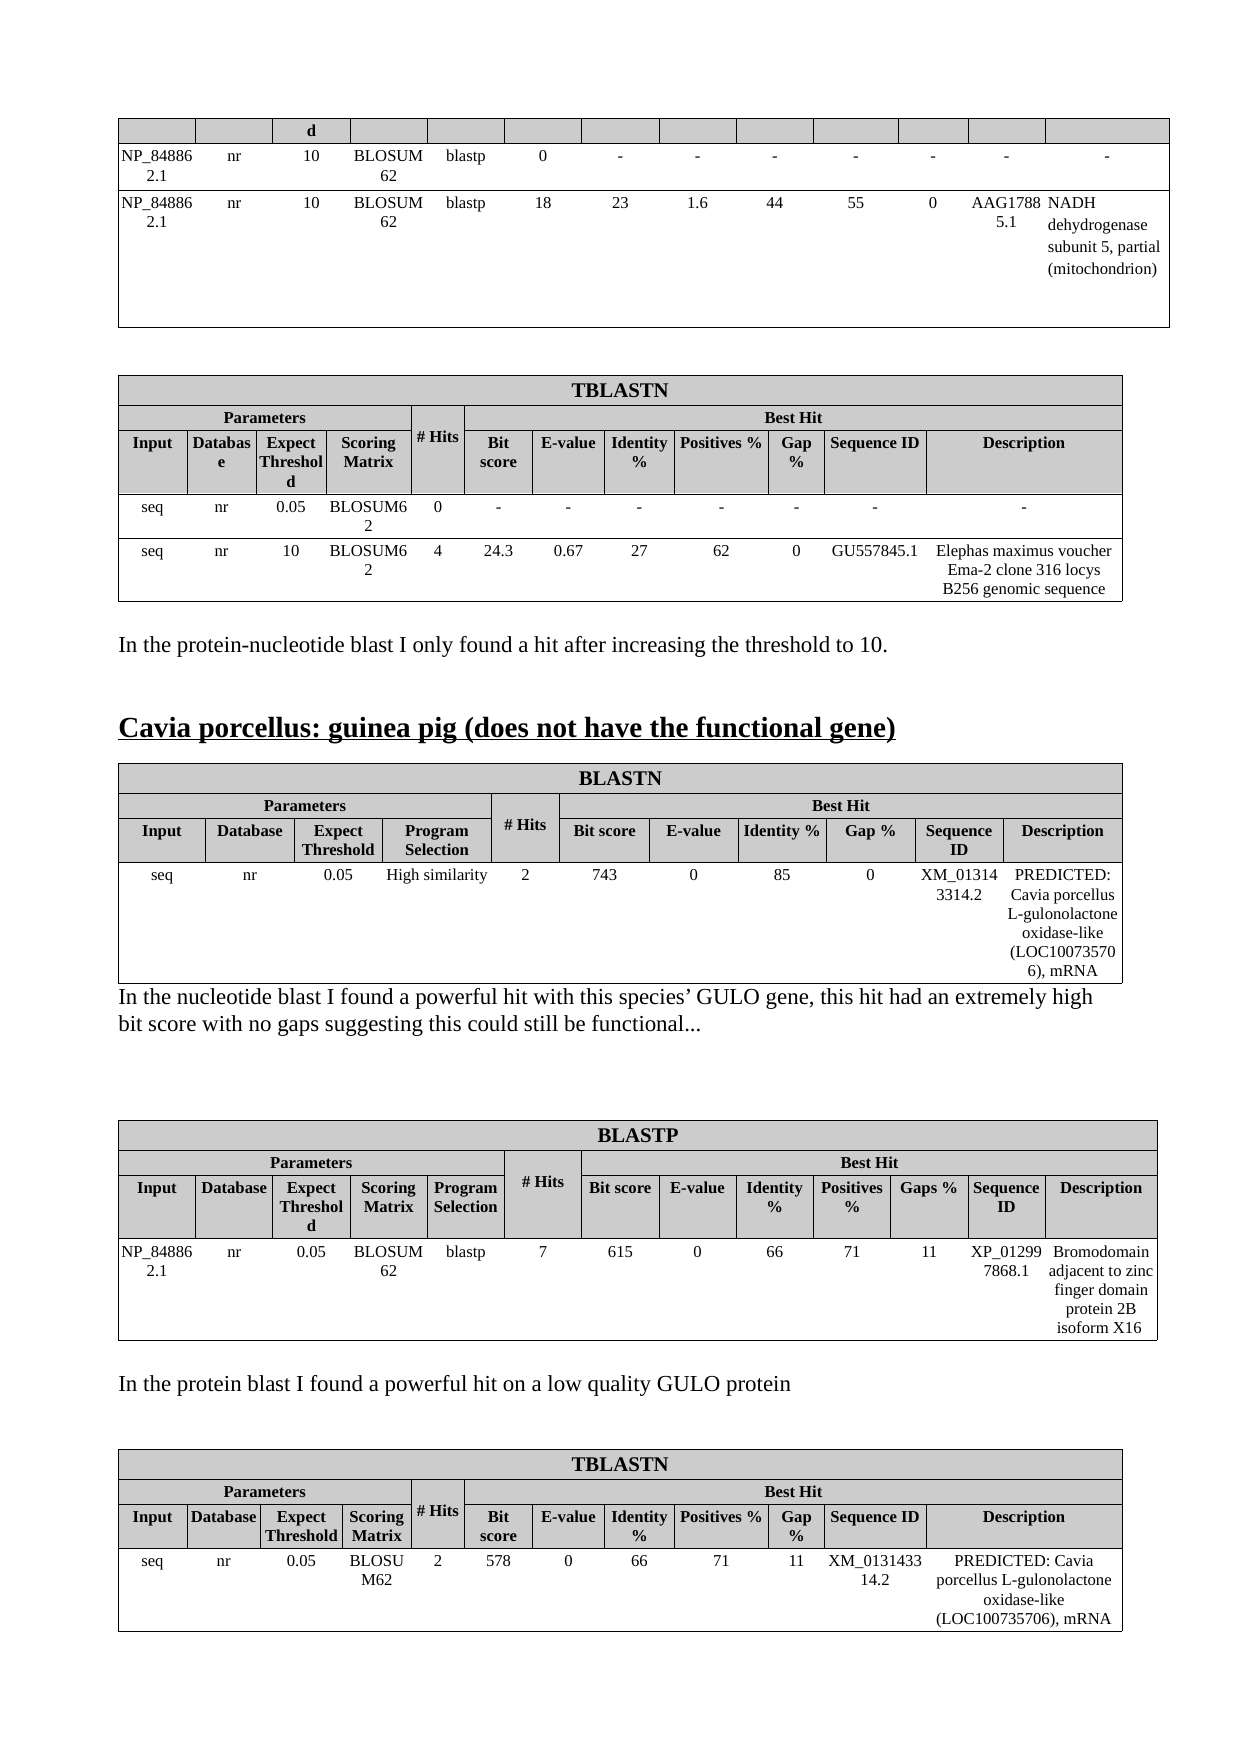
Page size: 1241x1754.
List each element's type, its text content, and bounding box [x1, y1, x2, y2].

table_cell Input [119, 1176, 195, 1238]
table_cell Best Hit [582, 1151, 1157, 1175]
table_cell 7 [504, 1239, 581, 1340]
table_cell - [968, 144, 1045, 190]
table_cell Bit score [465, 1505, 532, 1548]
table_cell BLOSUM62 [342, 1549, 411, 1631]
table_cell Identity % [737, 1176, 813, 1238]
table_cell [899, 119, 968, 143]
table_cell 24.3 [465, 539, 532, 601]
table_cell 11 [890, 1239, 968, 1340]
table_cell Bit score [465, 431, 532, 493]
table_cell 0 [898, 191, 968, 327]
table_cell # Hits [412, 1480, 464, 1548]
table_cell Bit score [582, 1176, 659, 1238]
table_cell E-value [533, 1505, 604, 1548]
table_cell Sequence ID [825, 431, 926, 493]
table_cell Elephas maximus voucher Ema-2 clone 316 locys B256 genomic sequence [926, 539, 1122, 601]
table_cell seq [119, 1549, 187, 1631]
table_cell 11 [769, 1549, 824, 1631]
table_cell 71 [813, 1239, 890, 1340]
table_cell Description [1046, 1176, 1157, 1238]
table_cell - [1045, 144, 1169, 190]
table_cell Input [119, 819, 205, 862]
table_cell 2 [491, 863, 559, 983]
table_cell Best Hit [560, 794, 1122, 818]
table_cell [196, 119, 272, 143]
table_header TBLASTN [119, 1450, 1122, 1479]
table_cell - [769, 495, 824, 538]
table_cell AAG17885.1 [968, 191, 1045, 327]
table_cell 0 [532, 1549, 604, 1631]
table_cell nr [195, 144, 272, 190]
table_cell - [898, 144, 968, 190]
table_cell 2 [411, 1549, 464, 1631]
table_cell Identity % [739, 819, 826, 862]
table_cell [582, 119, 659, 143]
table_cell NADH dehydrogenase subunit 5, partial (mitochondrion) [1045, 191, 1169, 327]
table_cell Parameters [119, 406, 411, 430]
table_cell # Hits [412, 406, 464, 493]
table_cell E-value [650, 819, 738, 862]
table_cell 0 [411, 495, 464, 538]
table_cell 615 [581, 1239, 659, 1340]
table_cell 18 [504, 191, 581, 327]
table_cell Expect Threshold [273, 1176, 350, 1238]
table_cell [505, 119, 581, 143]
table_cell [660, 119, 736, 143]
table_cell 0 [649, 863, 738, 983]
table_cell - [604, 495, 674, 538]
table_cell Database [206, 819, 294, 862]
table_cell 0 [504, 144, 581, 190]
table_cell Best Hit [465, 406, 1122, 430]
table_cell seq [119, 863, 205, 983]
text Cavia porcellus: guinea pig (does not have the functional gene) [118, 710, 1122, 743]
table_cell High similarity [383, 863, 491, 983]
table_cell 0 [769, 539, 824, 601]
table_cell BLOSUM62 [326, 539, 411, 601]
table_cell - [532, 495, 604, 538]
table_cell nr [187, 1549, 260, 1631]
table_cell Positives % [675, 1505, 768, 1548]
table_cell Description [927, 431, 1122, 493]
table_cell Sequence ID [969, 1176, 1045, 1238]
table_cell 743 [559, 863, 649, 983]
table_cell Description [927, 1505, 1122, 1548]
table_cell Scoring Matrix [351, 1176, 427, 1238]
table_cell BLOSUM62 [326, 495, 411, 538]
table_cell 4 [411, 539, 464, 601]
table_cell - [813, 144, 898, 190]
table_cell Bit score [560, 819, 649, 862]
table_cell XM_013143314.2 [824, 1549, 926, 1631]
table_cell 23 [581, 191, 659, 327]
table_cell XM_013143314.2 [915, 863, 1003, 983]
table_cell BLOSUM62 [350, 144, 427, 190]
table_cell Database [188, 431, 256, 493]
table_cell nr [205, 863, 294, 983]
table_cell - [465, 495, 532, 538]
table_cell 10 [256, 539, 326, 601]
table_cell Database [196, 1176, 272, 1238]
table_cell [1046, 119, 1169, 143]
table_cell GU557845.1 [824, 539, 926, 601]
table_cell 0 [826, 863, 915, 983]
table_cell Gaps % [891, 1176, 968, 1238]
table_cell - [659, 144, 736, 190]
table_cell Parameters [119, 794, 491, 818]
table_cell Description [1004, 819, 1122, 862]
table_cell 66 [604, 1549, 674, 1631]
table_cell 0 [659, 1239, 736, 1340]
table_cell - [736, 144, 813, 190]
table_cell - [674, 495, 768, 538]
text In the nucleotide blast I found a powerful hit with this species’ GULO gene, this hit had an extremely high bit score with no gaps suggesting this could still be functional... [118, 984, 1122, 1065]
table_cell Bromodomain adjacent to zinc finger domain protein 2B isoform X16 [1045, 1239, 1157, 1340]
table_cell blastp [427, 191, 504, 327]
table_cell Parameters [119, 1480, 411, 1504]
text In the protein-nucleotide blast I only found a hit after increasing the threshold to 10. [118, 602, 1122, 691]
table_cell [351, 119, 427, 143]
table_cell 0.05 [294, 863, 382, 983]
table_cell - [926, 495, 1122, 538]
table_cell 0.67 [532, 539, 604, 601]
table_cell - [581, 144, 659, 190]
table_cell 0.05 [260, 1549, 342, 1631]
table_cell Sequence ID [916, 819, 1003, 862]
table_cell Program Selection [383, 819, 491, 862]
table_cell seq [119, 495, 187, 538]
table_cell PREDICTED: Cavia porcellus L-gulonolactone oxidase-like (LOC100735706), mRNA [926, 1549, 1122, 1631]
table_cell 578 [465, 1549, 532, 1631]
table_cell 0.05 [273, 1239, 350, 1340]
table_cell blastp [427, 144, 504, 190]
table_cell 1.6 [659, 191, 736, 327]
table_header BLASTP [119, 1121, 1157, 1150]
table_cell # Hits [492, 794, 559, 862]
table_cell Gap % [827, 819, 915, 862]
table_cell Program Selection [428, 1176, 504, 1238]
table_cell Input [119, 1505, 187, 1548]
table_cell 85 [738, 863, 826, 983]
table_cell 66 [736, 1239, 813, 1340]
table_cell Positives % [814, 1176, 890, 1238]
table_cell NP_848862.1 [119, 1239, 195, 1340]
table_cell BLOSUM62 [350, 1239, 427, 1340]
table_cell Gap % [769, 1505, 824, 1548]
table_cell BLOSUM62 [350, 191, 427, 327]
table_cell blastp [427, 1239, 504, 1340]
table_cell E-value [533, 431, 604, 493]
table_cell Expect Threshold [295, 819, 382, 862]
table_cell Identity % [605, 431, 674, 493]
table_cell - [824, 495, 926, 538]
table_cell Gap % [769, 431, 824, 493]
table_cell d [273, 119, 350, 143]
table_cell [428, 119, 504, 143]
table_cell [119, 119, 195, 143]
table_cell nr [187, 539, 256, 601]
table_cell [737, 119, 813, 143]
table_cell 0.05 [256, 495, 326, 538]
table_cell Scoring Matrix [327, 431, 411, 493]
table_cell [814, 119, 898, 143]
table_cell seq [119, 539, 187, 601]
table_cell 27 [604, 539, 674, 601]
table_cell NP_848862.1 [119, 191, 195, 327]
table_cell nr [195, 191, 272, 327]
table_cell Best Hit [465, 1480, 1122, 1504]
table_cell nr [195, 1239, 272, 1340]
table_cell nr [187, 495, 256, 538]
table_cell XP_012997868.1 [968, 1239, 1045, 1340]
table_cell Positives % [675, 431, 768, 493]
table_cell 10 [273, 144, 350, 190]
table_cell 44 [736, 191, 813, 327]
table_cell Expect Threshold [261, 1505, 342, 1548]
table_cell NP_848862.1 [119, 144, 195, 190]
table_cell 62 [674, 539, 768, 601]
table_header TBLASTN [119, 376, 1122, 405]
table_cell E-value [660, 1176, 736, 1238]
table_cell Sequence ID [825, 1505, 926, 1548]
table_cell Input [119, 431, 187, 493]
table_cell # Hits [505, 1151, 581, 1238]
table_cell Parameters [119, 1151, 504, 1175]
table_cell Identity % [605, 1505, 674, 1548]
table_cell Scoring Matrix [343, 1505, 411, 1548]
text In the protein blast I found a powerful hit on a low quality GULO protein [118, 1341, 1122, 1430]
table_header BLASTN [119, 764, 1122, 793]
table_cell 71 [674, 1549, 768, 1631]
table_cell PREDICTED: Cavia porcellus L-gulonolactone oxidase-like (LOC100735706), mRNA [1003, 863, 1122, 983]
table_cell 55 [813, 191, 898, 327]
table_cell Expect Threshold [257, 431, 326, 493]
table_cell Database [188, 1505, 260, 1548]
table_cell [969, 119, 1045, 143]
table_cell 10 [273, 191, 350, 327]
